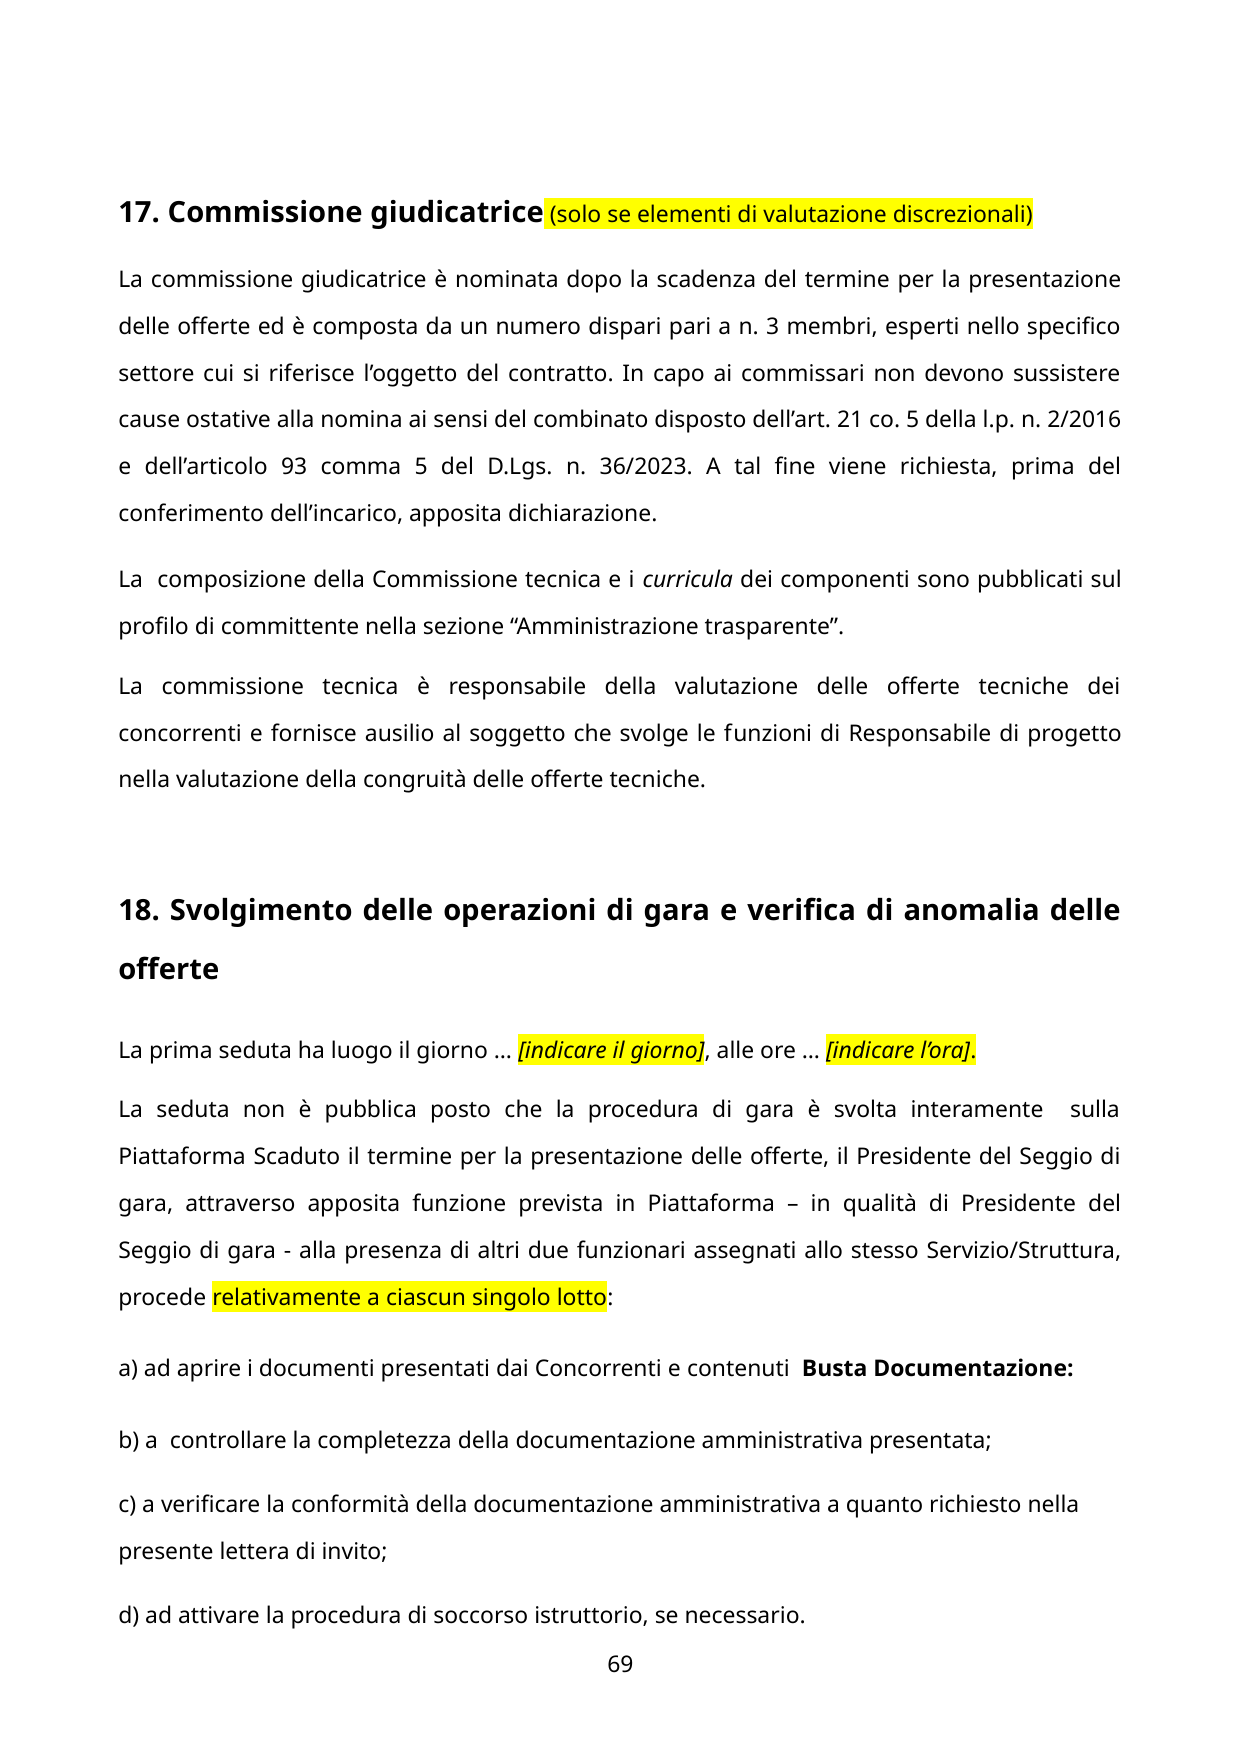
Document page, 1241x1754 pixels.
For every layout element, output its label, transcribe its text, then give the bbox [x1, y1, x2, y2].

text a) ad aprire i documenti presentati dai Concorrenti e contenuti Busta Documentazione: [118, 1352, 1122, 1384]
text La commissione giudicatrice è nominata dopo la scadenza del termine per la presentazione delle offerte ed è composta da un numero dispari pari a n. 3 membri, esperti nello specifico settore cui si riferisce l’oggetto del contratto. In capo ai commissari non devono sussistere cause ostative alla nomina ai sensi del combinato disposto dell’art. 21 co. 5 della l.p. n. 2/2016 e dell’articolo 93 comma 5 del D.Lgs. n. 36/2023. A tal fine viene richiesta, prima del conferimento dell’incarico, apposita dichiarazione. [118, 263, 1122, 528]
subtitle 17. COMMISSIONE GIUDICATRICE (solo se elementi di valutazione discrezionali) [118, 191, 1122, 231]
text b) a controllare la completezza della documentazione amministrativa presentata; [118, 1424, 1122, 1456]
text La prima seduta ha luogo il giorno … [indicare il giorno], alle ore … [indicare l’ora]. [118, 1034, 1122, 1065]
text d) ad attivare la procedura di soccorso istruttorio, se necessario. [118, 1599, 1122, 1630]
text La composizione della Commissione tecnica e i curricula dei componenti sono pubblicati sul profilo di committente nella sezione “Amministrazione trasparente”. [118, 563, 1122, 641]
text La seduta non è pubblica posto che la procedura di gara è svolta interamente sulla Piattaforma Scaduto il termine per la presentazione delle offerte, il Presidente del Seggio di gara, attraverso apposita funzione prevista in Piattaforma – in qualità di Presidente del Seggio di gara - alla presenza di altri due funzionari assegnati allo stesso Servizio/Struttura, procede relativamente a ciascun singolo lotto: [118, 1093, 1122, 1312]
text 18. Svolgimento delle operazioni di gara e verifica di anomalia delle offerte [118, 889, 1122, 988]
text La commissione tecnica è responsabile della valutazione delle offerte tecniche dei concorrenti e fornisce ausilio al soggetto che svolge le funzioni di Responsabile di progetto nella valutazione della congruità delle offerte tecniche. [118, 669, 1122, 794]
text c) a verificare la conformità della documentazione amministrativa a quanto richiesto nella presente lettera di invito; [118, 1488, 1122, 1566]
